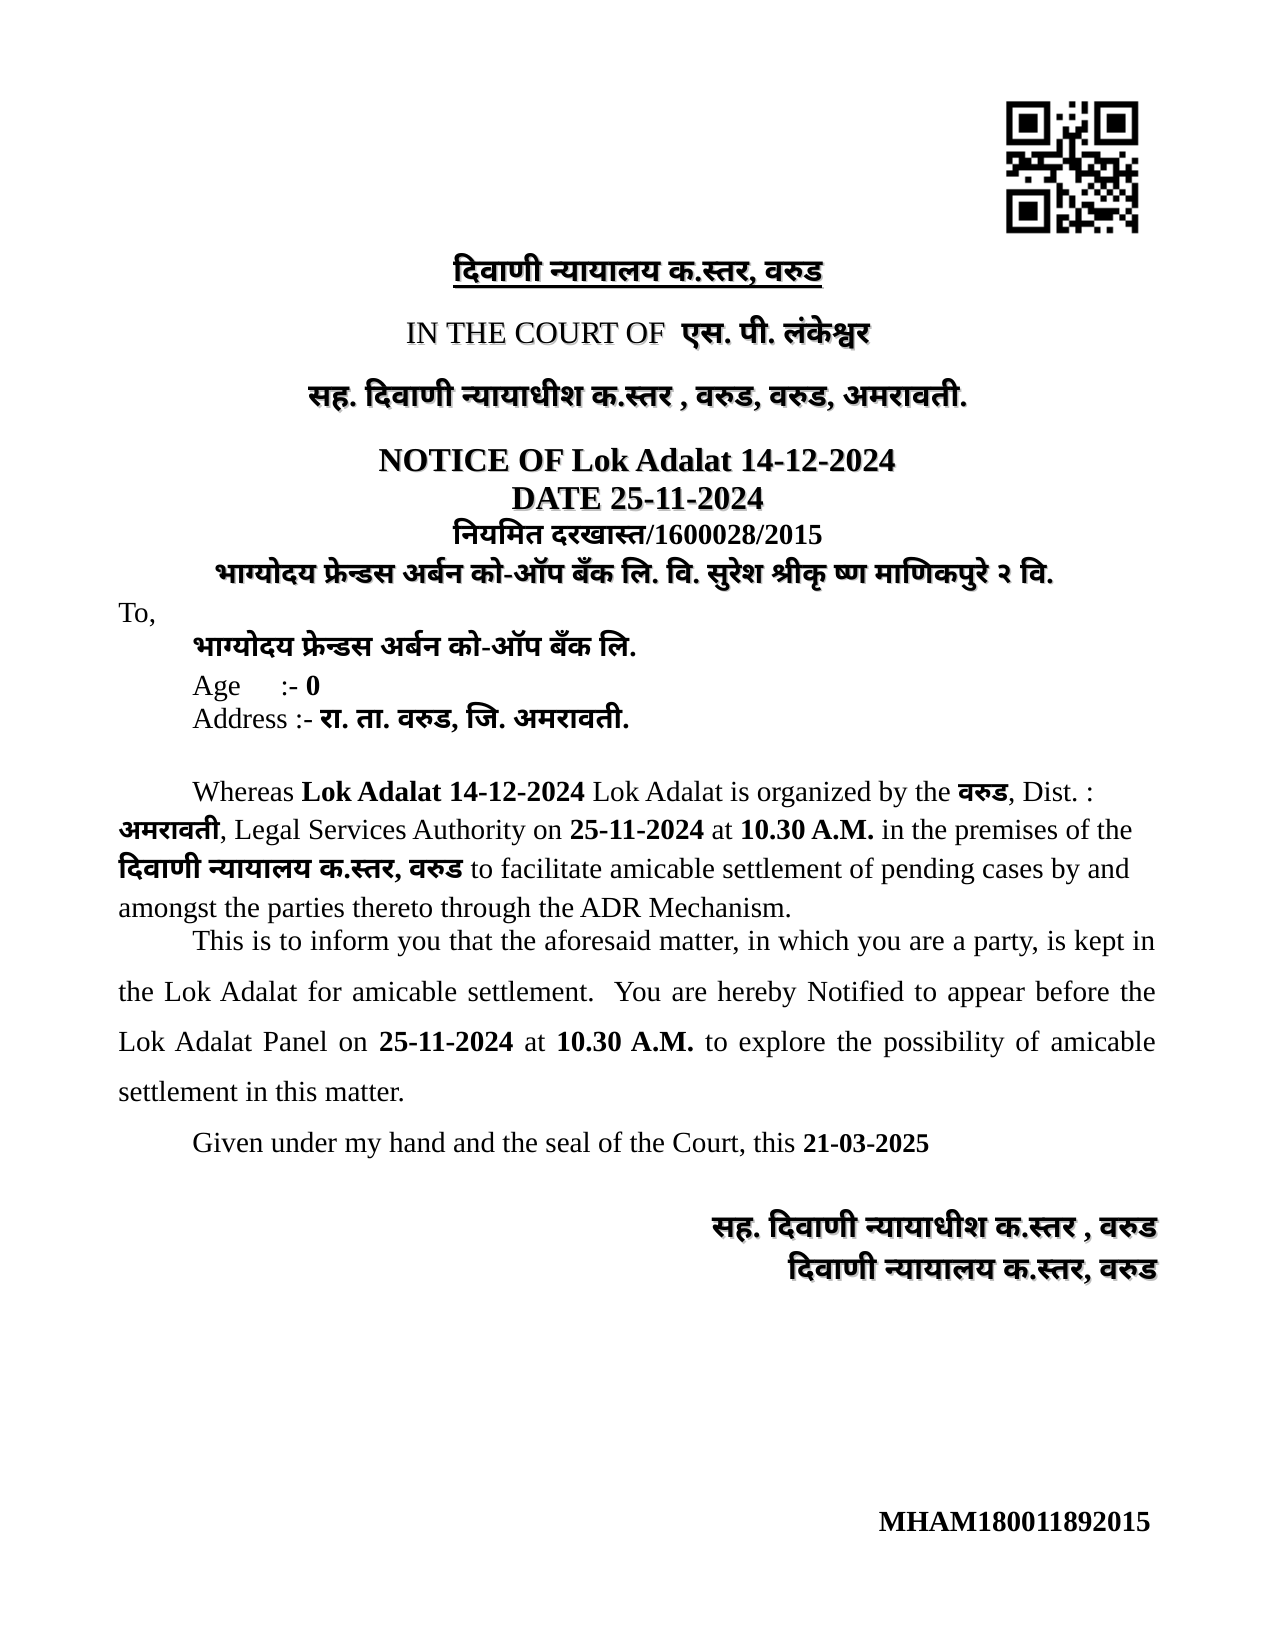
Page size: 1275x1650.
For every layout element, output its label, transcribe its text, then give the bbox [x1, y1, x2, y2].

table_cell [864, 85, 1156, 252]
text सह. दिवाणी न्यायाधीश क.स्तर , वरुड, वरुड, अमरावती. [118, 377, 1157, 419]
text Age :- 0 [118, 668, 1157, 701]
picture [994, 89, 1151, 246]
text नियमित दरखास्त/1600028/2015 [118, 517, 1157, 556]
text दिवाणी न्यायालय क.स्तर, वरुड [118, 252, 1157, 294]
text To, [118, 595, 1157, 629]
text Address :- रा. ता. वरुड, जि. अमरावती. [118, 701, 1157, 741]
text Whereas Lok Adalat 14-12-2024 Lok Adalat is organized by the वरुड, Dist. : अमरावती, Legal Services Authority on 25-11-2024 at 10.30 A.M. in the premises of the दिवाणी न्यायालय क.स्तर, वरुड to facilitate amicable settlement of pending cases by and amongst the parties thereto through the ADR Mechanism. [118, 774, 1157, 923]
text दिवाणी न्यायालय क.स्तर, वरुड [118, 1251, 1157, 1292]
text सह. दिवाणी न्यायाधीश क.स्तर , वरुड [118, 1209, 1157, 1251]
text भाग्योदय फ्रेन्डस अर्बन को-ऑप बॅंक लि. [118, 629, 1157, 668]
text NOTICE OF Lok Adalat 14-12-2024 [118, 440, 1157, 478]
text This is to inform you that the aforesaid matter, in which you are a party, is kept in the Lok Adalat for amicable settlement. You are hereby Notified to appear before the Lok Adalat Panel on 25-11-2024 at 10.30 A.M. to explore the possibility of amicable settlement in this matter. [118, 923, 1157, 1108]
text Given under my hand and the seal of the Court, this 21-03-2025 [118, 1125, 1157, 1158]
text DATE 25-11-2024 [118, 478, 1157, 517]
text भाग्योदय फ्रेन्डस अर्बन को-ऑप बॅंक लि. वि. सुरेश श्रीकृ ष्ण माणिकपुरे २ वि. [118, 556, 1157, 595]
table_header MHAM180011892015 [864, 1499, 1156, 1543]
text IN THE COURT OF एस. पी. लंकेश्वर [118, 314, 1157, 356]
